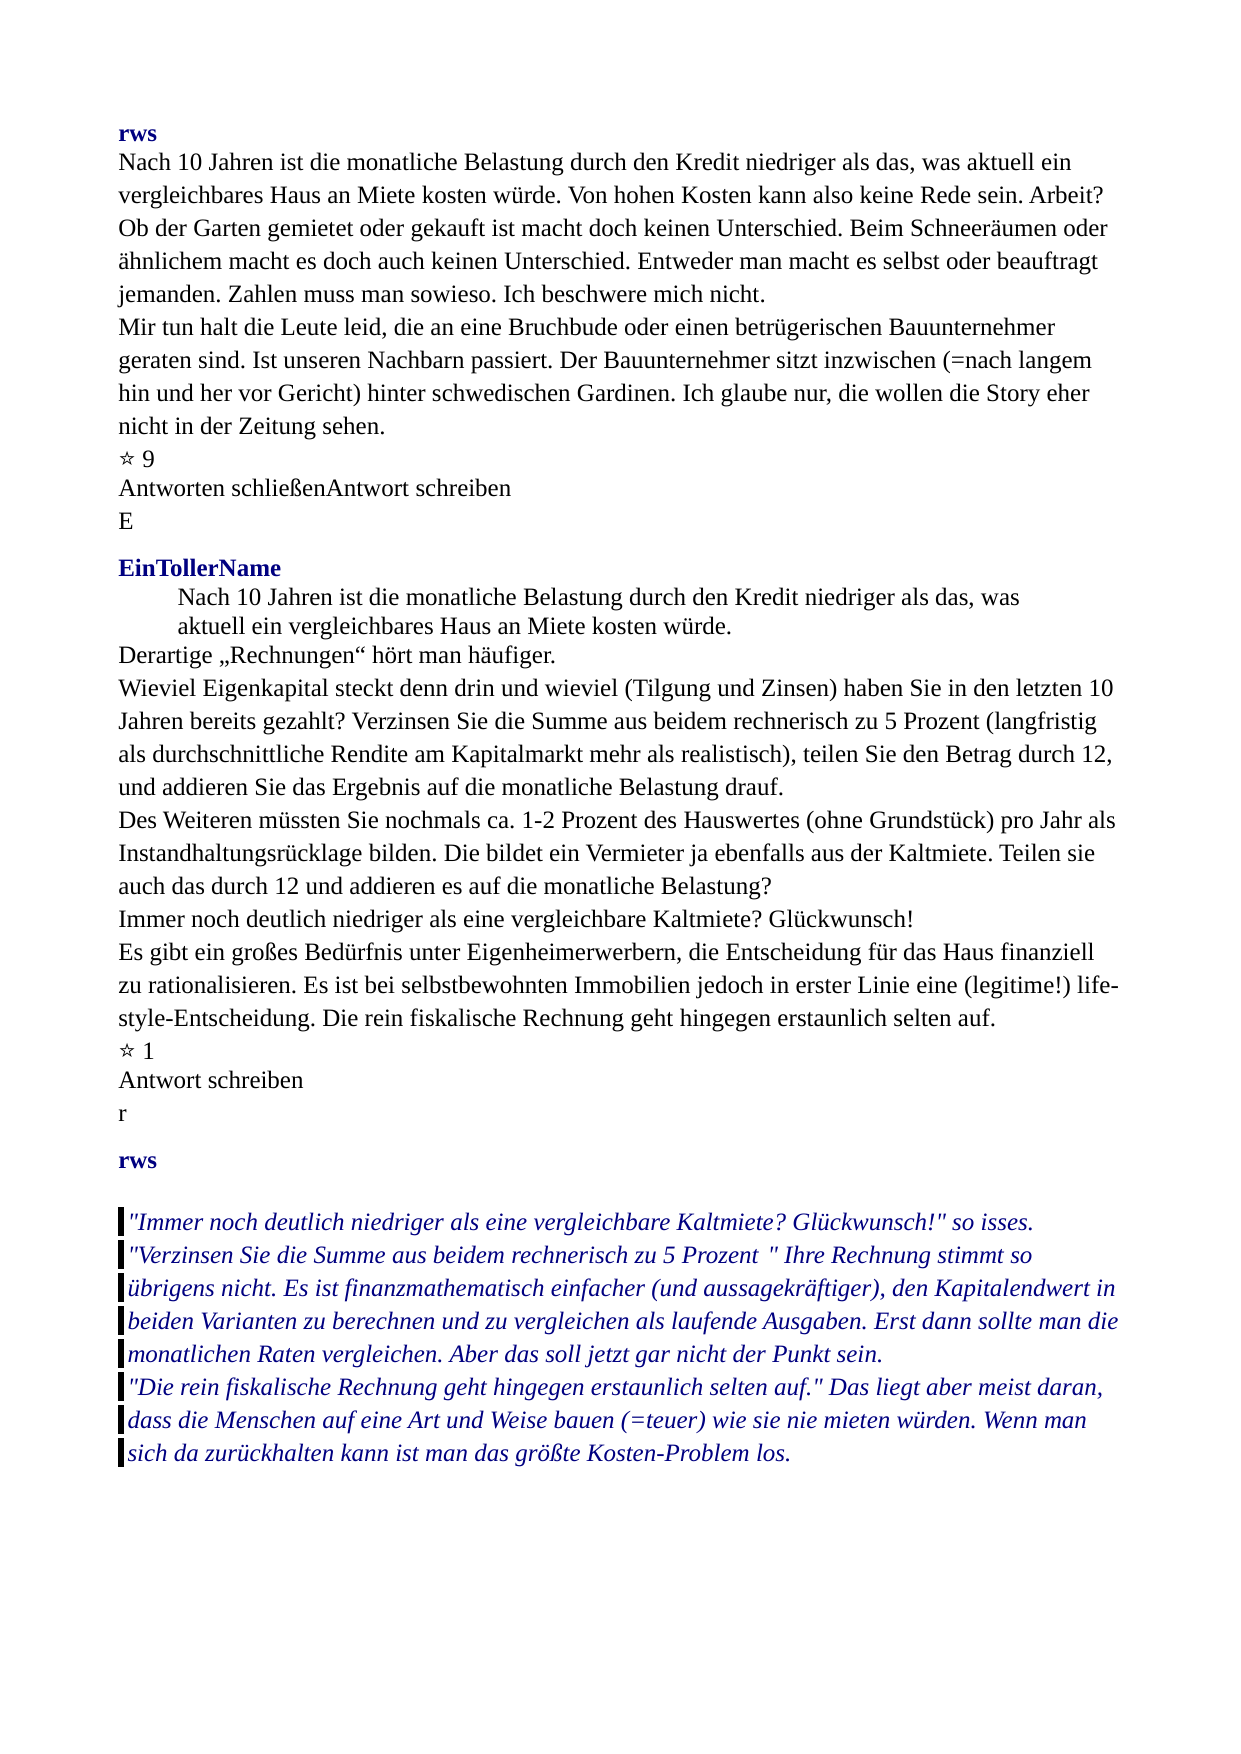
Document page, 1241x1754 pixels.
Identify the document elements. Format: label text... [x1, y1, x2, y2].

subtitle EinTollerName [118, 553, 1122, 582]
text Derartige „Rechnungen“ hört man häufiger. [118, 640, 1122, 668]
text ⭐️ 1 [118, 1036, 1122, 1065]
text Mir tun halt die Leute leid, die an eine Bruchbude oder einen betrügerischen Bauunternehmer geraten sind. Ist unseren Nachbarn passiert. Der Bauunternehmer sitzt inzwischen (=nach langem hin und her vor Gericht) hinter schwedischen Gardinen. Ich glaube nur, die wollen die Story eher nicht in der Zeitung sehen. [118, 312, 1122, 440]
text ⭐️ 9 [118, 444, 1122, 473]
text E [118, 506, 1122, 534]
text Antwort schreiben [118, 1065, 1122, 1093]
text Nach 10 Jahren ist die monatliche Belastung durch den Kredit niedriger als das, was aktuell ein vergleichbares Haus an Miete kosten würde. [177, 582, 1063, 640]
text Antworten schließenAntwort schreiben [118, 473, 1122, 502]
text Wieviel Eigenkapital steckt denn drin und wieviel (Tilgung und Zinsen) haben Sie in den letzten 10 Jahren bereits gezahlt? Verzinsen Sie die Summe aus beidem rechnerisch zu 5 Prozent (langfristig als durchschnittliche Rendite am Kapitalmarkt mehr als realistisch), teilen Sie den Betrag durch 12, und addieren Sie das Ergebnis auf die monatliche Belastung drauf. [118, 673, 1122, 801]
subtitle rws [118, 118, 1122, 147]
text "Immer noch deutlich niedriger als eine vergleichbare Kaltmiete? Glückwunsch!" so isses. "Verzinsen Sie die Summe aus beidem rechnerisch zu 5 Prozent " Ihre Rechnung stimmt so übrigens nicht. Es ist finanzmathematisch einfacher (und aussagekräftiger), den Kapitalendwert in beiden Varianten zu berechnen und zu vergleichen als laufende Ausgaben. Erst dann sollte man die monatlichen Raten vergleichen. Aber das soll jetzt gar nicht der Punkt sein. [118, 1207, 1122, 1368]
text Des Weiteren müssten Sie nochmals ca. 1-2 Prozent des Hauswertes (ohne Grundstück) pro Jahr als Instandhaltungsrücklage bilden. Die bildet ein Vermieter ja ebenfalls aus der Kaltmiete. Teilen sie auch das durch 12 und addieren es auf die monatliche Belastung? [118, 805, 1122, 899]
text "Die rein fiskalische Rechnung geht hingegen erstaunlich selten auf." Das liegt aber meist daran, dass die Menschen auf eine Art und Weise bauen (=teuer) wie sie nie mieten würden. Wenn man sich da zurückhalten kann ist man das größte Kosten-Problem los. [118, 1372, 1122, 1467]
text Nach 10 Jahren ist die monatliche Belastung durch den Kredit niedriger als das, was aktuell ein vergleichbares Haus an Miete kosten würde. Von hohen Kosten kann also keine Rede sein. Arbeit? Ob der Garten gemietet oder gekauft ist macht doch keinen Unterschied. Beim Schneeräumen oder ähnlichem macht es doch auch keinen Unterschied. Entweder man macht es selbst oder beauftragt jemanden. Zahlen muss man sowieso. Ich beschwere mich nicht. [118, 147, 1122, 308]
subtitle rws [118, 1145, 1122, 1174]
text Immer noch deutlich niedriger als eine vergleichbare Kaltmiete? Glückwunsch! [118, 904, 1122, 933]
text Es gibt ein großes Bedürfnis unter Eigenheimerwerbern, die Entscheidung für das Haus finanziell zu rationalisieren. Es ist bei selbstbewohnten Immobilien jedoch in erster Linie eine (legitime!) life-style-Entscheidung. Die rein fiskalische Rechnung geht hingegen erstaunlich selten auf. [118, 937, 1122, 1032]
text r [118, 1098, 1122, 1126]
